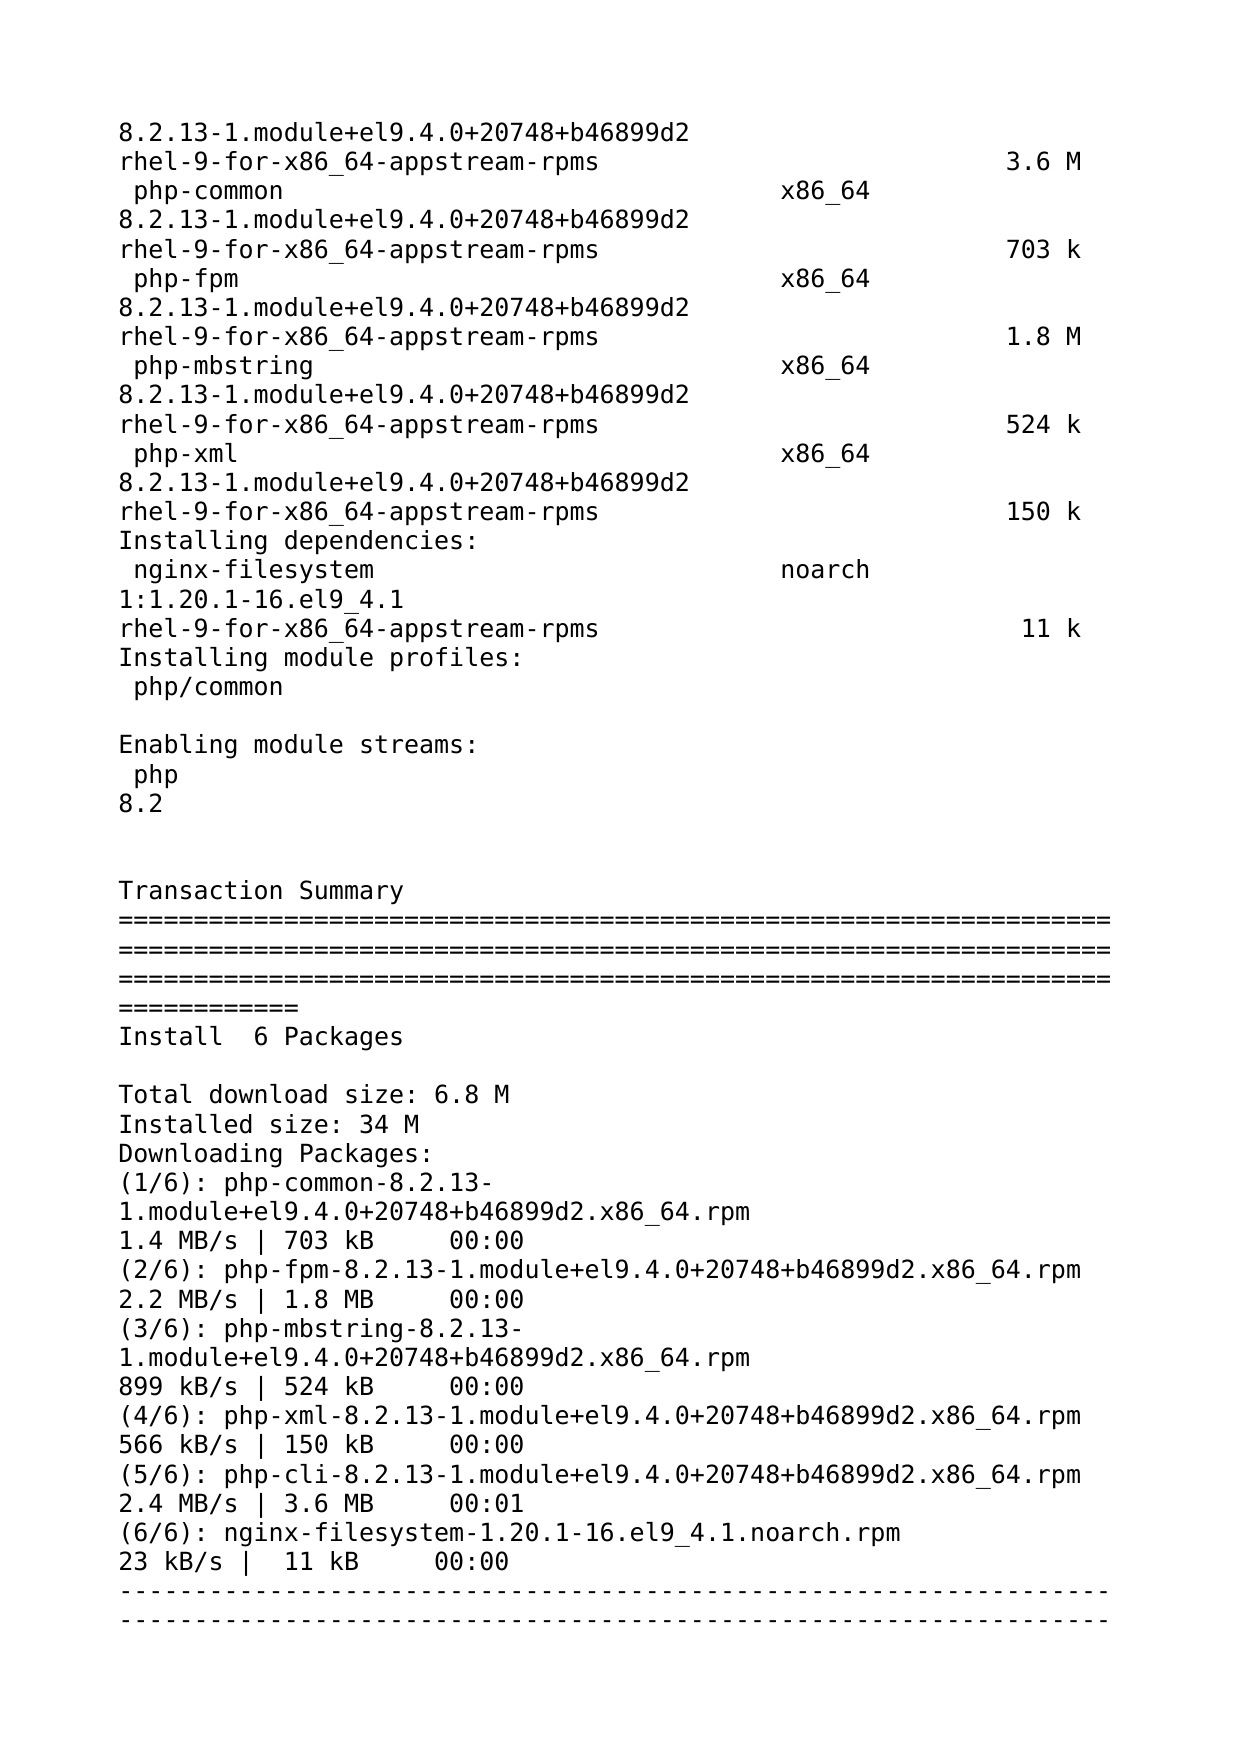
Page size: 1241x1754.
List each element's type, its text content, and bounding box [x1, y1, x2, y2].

text 8.2.13-1.module+el9.4.0+20748+b46899d2 rhel-9-for-x86_64-appstream-rpms 3.6 M php-common x86_64 8.2.13-1.module+el9.4.0+20748+b46899d2 rhel-9-for-x86_64-appstream-rpms 703 k php-fpm x86_64 8.2.13-1.module+el9.4.0+20748+b46899d2 rhel-9-for-x86_64-appstream-rpms 1.8 M php-mbstring x86_64 8.2.13-1.module+el9.4.0+20748+b46899d2 rhel-9-for-x86_64-appstream-rpms 524 k php-xml x86_64 8.2.13-1.module+el9.4.0+20748+b46899d2 rhel-9-for-x86_64-appstream-rpms 150 k Installing dependencies: nginx-filesystem noarch 1:1.20.1-16.el9_4.1 rhel-9-for-x86_64-appstream-rpms 11 k Installing module profiles: php/common Enabling module streams: php 8.2 Transaction Summary ================================================================================================================================================================================================================== Install 6 Packages Total download size: 6.8 M Installed size: 34 M Downloading Packages: (1/6): php-common-8.2.13-1.module+el9.4.0+20748+b46899d2.x86_64.rpm 1.4 MB/s | 703 kB 00:00 (2/6): php-fpm-8.2.13-1.module+el9.4.0+20748+b46899d2.x86_64.rpm 2.2 MB/s | 1.8 MB 00:00 (3/6): php-mbstring-8.2.13-1.module+el9.4.0+20748+b46899d2.x86_64.rpm 899 kB/s | 524 kB 00:00 (4/6): php-xml-8.2.13-1.module+el9.4.0+20748+b46899d2.x86_64.rpm 566 kB/s | 150 kB 00:00 (5/6): php-cli-8.2.13-1.module+el9.4.0+20748+b46899d2.x86_64.rpm 2.4 MB/s | 3.6 MB 00:01 (6/6): nginx-filesystem-1.20.1-16.el9_4.1.noarch.rpm 23 kB/s | 11 kB 00:00 [118, 118, 1122, 1635]
